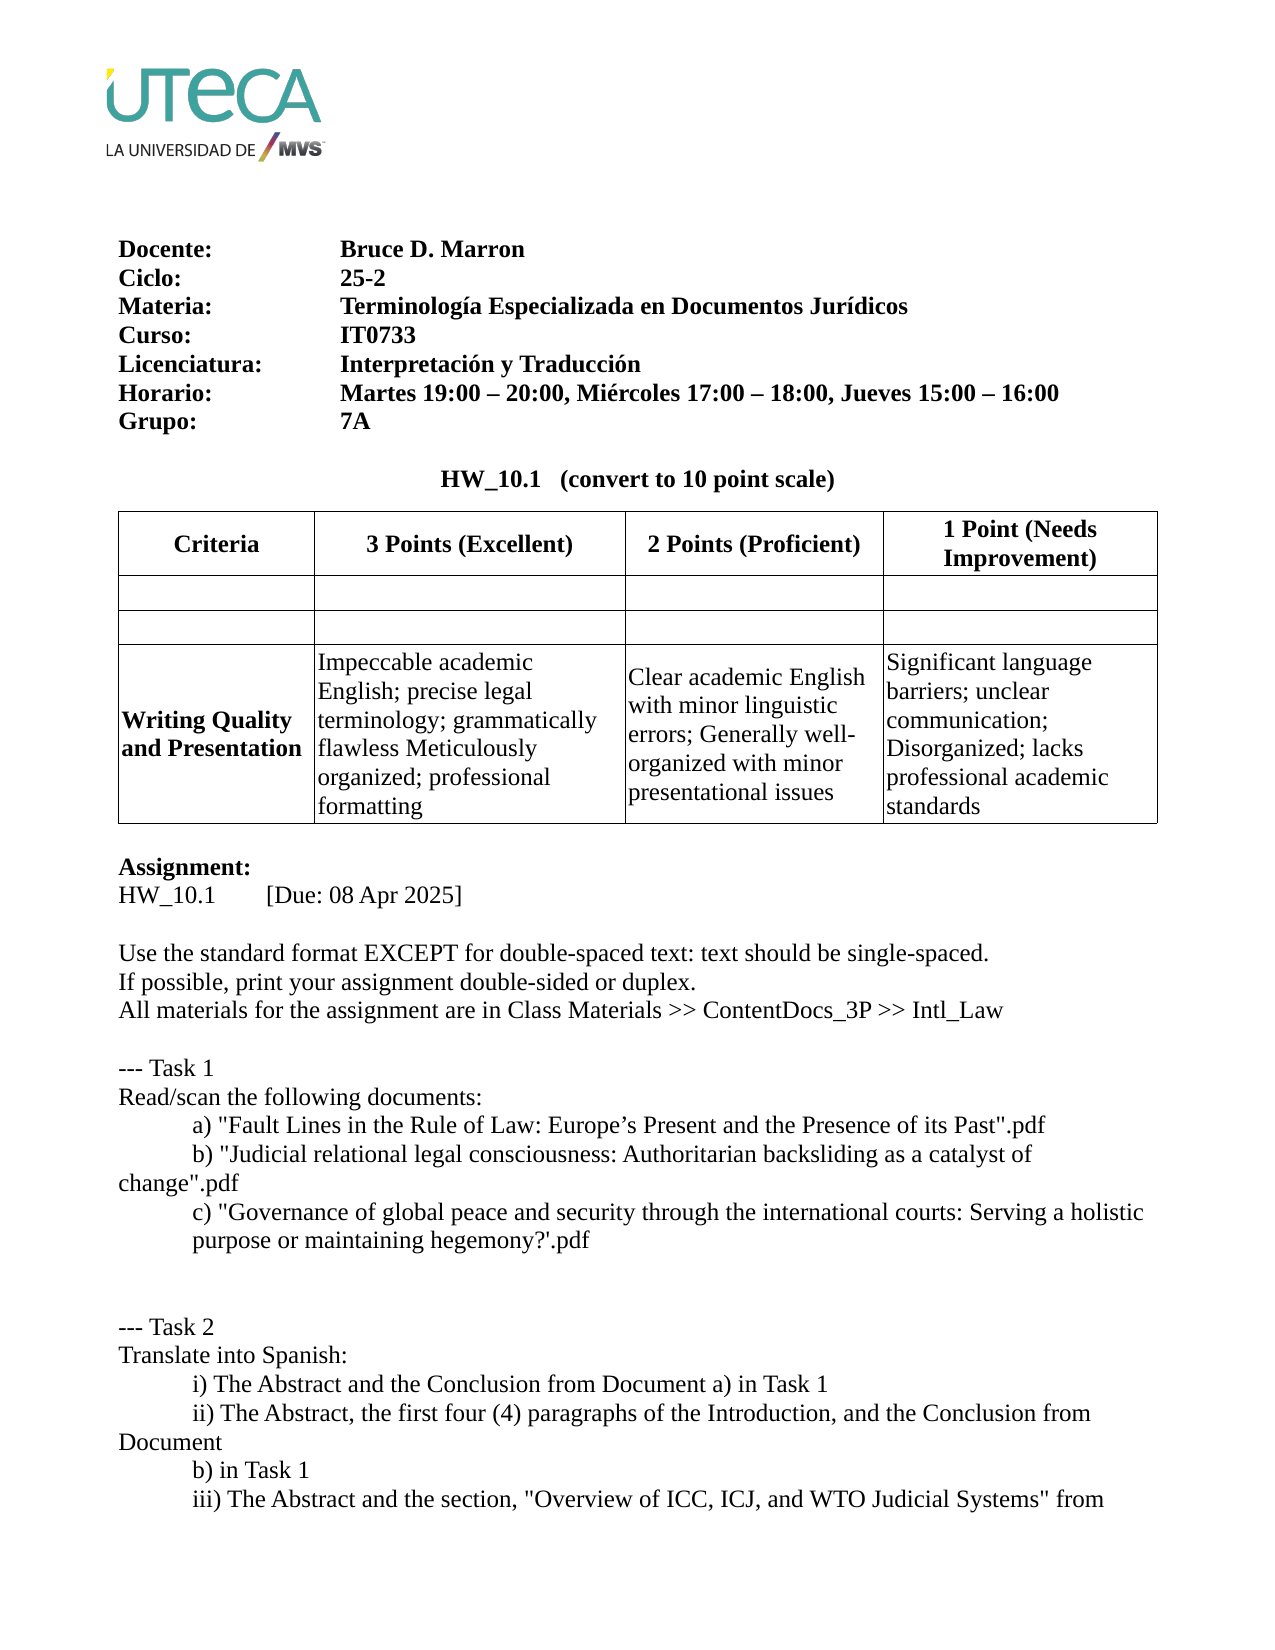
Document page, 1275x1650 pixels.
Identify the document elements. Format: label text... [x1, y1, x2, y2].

text i) The Abstract and the Conclusion from Document a) in Task 1 [118, 1369, 1157, 1398]
table_cell Writing Quality and Presentation [119, 645, 314, 823]
text If possible, print your assignment double-sided or duplex. [118, 967, 1157, 995]
table_cell [119, 576, 314, 609]
text Assignment: [118, 852, 1157, 880]
table_cell [884, 611, 1157, 644]
text Ciclo: 25-2 [118, 263, 1157, 291]
table_cell [315, 576, 625, 609]
table_header 3 Points (Excellent) [315, 512, 625, 575]
table_cell [884, 576, 1157, 609]
table_cell [119, 611, 314, 644]
text Materia: Terminología Especializada en Documentos Jurídicos [118, 291, 1157, 320]
text --- Task 2 [118, 1312, 1157, 1340]
text Horario: Martes 19:00 – 20:00, Miércoles 17:00 – 18:00, Jueves 15:00 – 16:00 [118, 378, 1157, 406]
text Docente: Bruce D. Marron [118, 234, 1157, 263]
table_cell [626, 611, 883, 644]
text Grupo: 7A [118, 406, 1157, 435]
text Use the standard format EXCEPT for double-spaced text: text should be single-spaced. [118, 938, 1157, 967]
text a) "Fault Lines in the Rule of Law: Europe’s Present and the Presence of its Past".pdf [118, 1110, 1157, 1139]
table_header Criteria [119, 512, 314, 575]
text b) in Task 1 [118, 1455, 1157, 1484]
text b) "Judicial relational legal consciousness: Authoritarian backsliding as a catalyst of change".pdf [118, 1139, 1157, 1197]
text iii) The Abstract and the section, "Overview of ICC, ICJ, and WTO Judicial Systems" from [118, 1484, 1157, 1513]
table_cell Impeccable academic English; precise legal terminology; grammatically flawless Meticulously organized; professional formatting [315, 645, 625, 823]
text Licenciatura: Interpretación y Traducción [118, 349, 1157, 378]
table_header 1 Point (Needs Improvement) [884, 512, 1157, 575]
table_cell Significant language barriers; unclear communication; Disorganized; lacks professional academic standards [884, 645, 1157, 823]
text Read/scan the following documents: [118, 1082, 1157, 1110]
text HW_10.1 [Due: 08 Apr 2025] [118, 880, 1157, 909]
text c) "Governance of global peace and security through the international courts: Serving a holistic [118, 1197, 1157, 1225]
table_cell [626, 576, 883, 609]
picture [104, 64, 328, 166]
table_header 2 Points (Proficient) [626, 512, 883, 575]
text purpose or maintaining hegemony?'.pdf [118, 1225, 1157, 1254]
text --- Task 1 [118, 1053, 1157, 1082]
text Translate into Spanish: [118, 1340, 1157, 1369]
text HW_10.1 (convert to 10 point scale) [118, 464, 1157, 493]
text All materials for the assignment are in Class Materials >> ContentDocs_3P >> Intl_Law [118, 995, 1157, 1024]
table_cell [315, 611, 625, 644]
text Curso: IT0733 [118, 320, 1157, 349]
text ii) The Abstract, the first four (4) paragraphs of the Introduction, and the Conclusion from Document [118, 1398, 1157, 1455]
table_cell Clear academic English with minor linguistic errors; Generally well-organized with minor presentational issues [626, 645, 883, 823]
